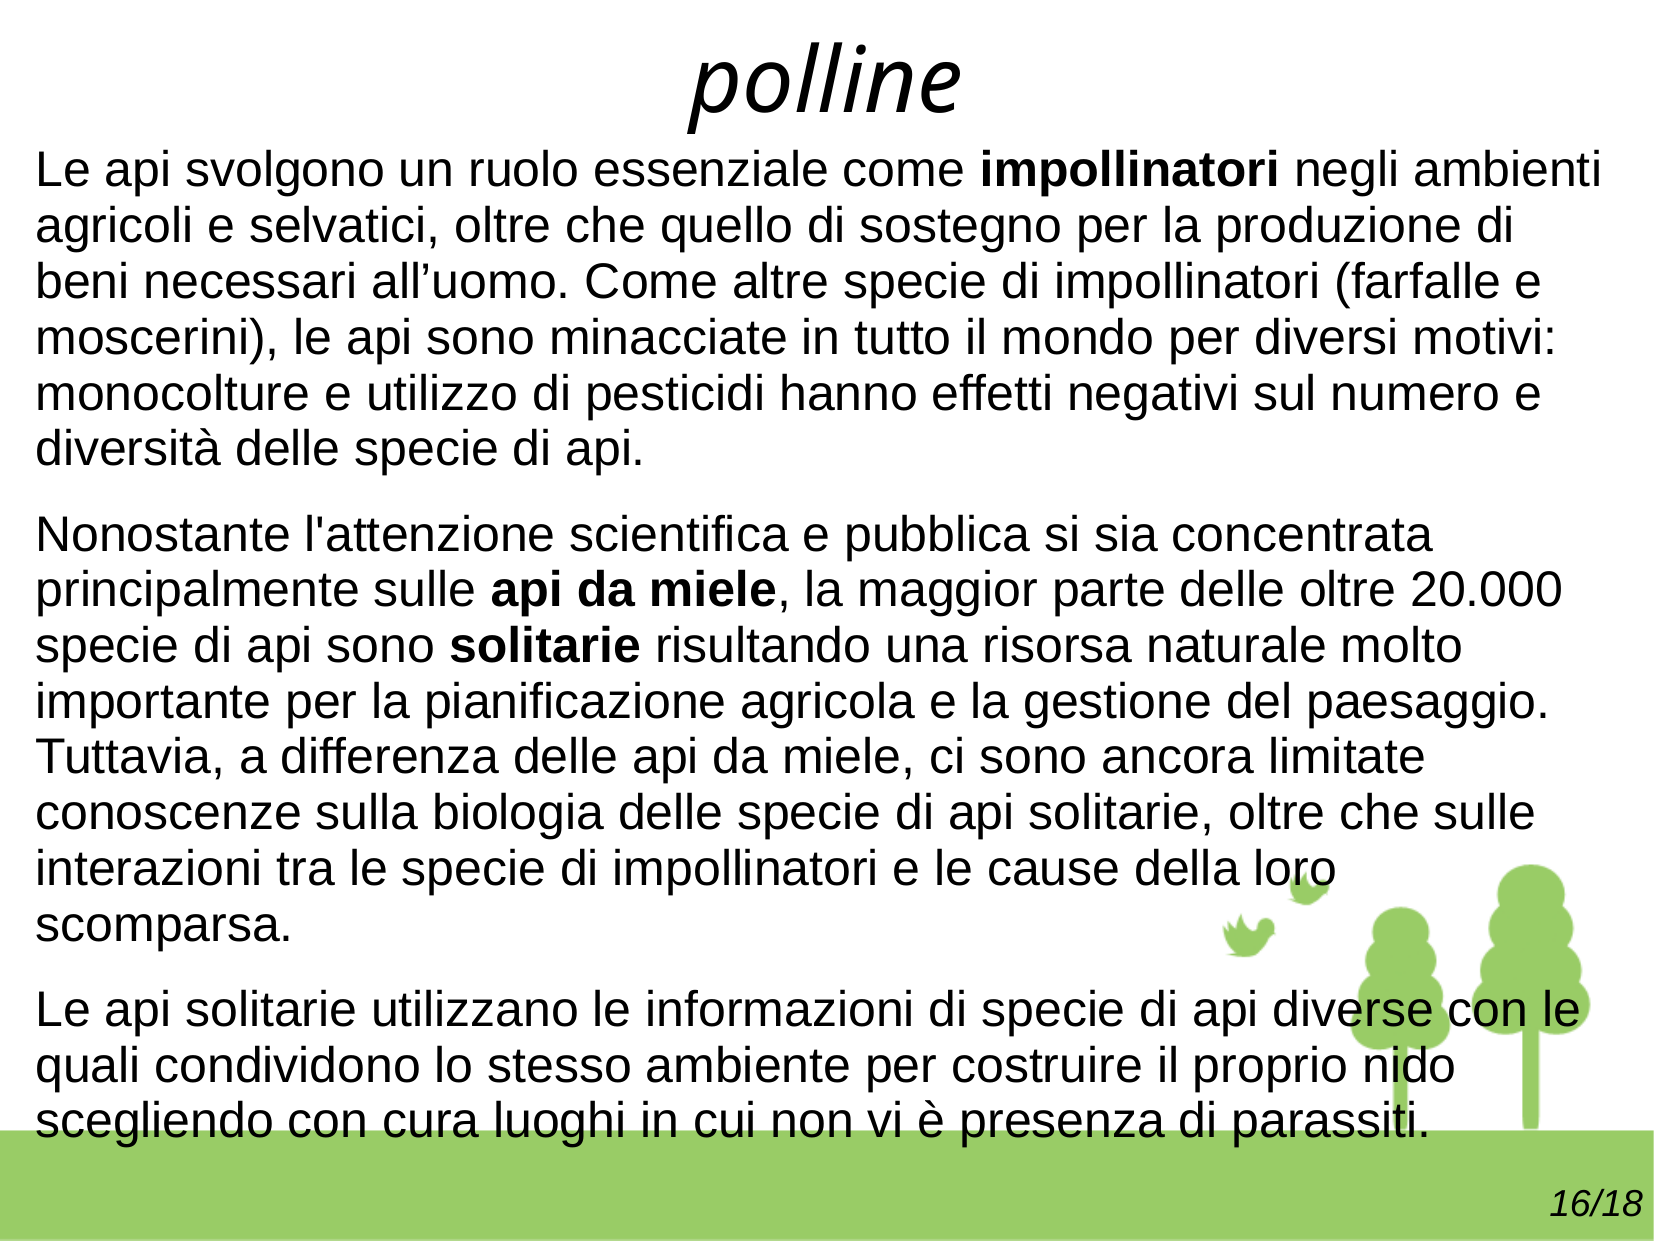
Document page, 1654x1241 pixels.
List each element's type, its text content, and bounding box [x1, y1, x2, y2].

list Le api svolgono un ruolo essenziale come impollinatori negli ambienti agricoli e selvatici, oltre che quello di sostegno per la produzione di beni necessari all’uomo. Come altre specie di impollinatori (farfalle e moscerini), le api sono minacciate in tutto il mondo per diversi motivi: monocolture e utilizzo di pesticidi hanno effetti negativi sul numero e diversità delle specie di api. Nonostante l'attenzione scientifica e pubblica si sia concentrata principalmente sulle api da miele, la maggior parte delle oltre 20.000 specie di api sono solitarie risultando una risorsa naturale molto importante per la pianificazione agricola e la gestione del paesaggio. Tuttavia, a differenza delle api da miele, ci sono ancora limitate conoscenze sulla biologia delle specie di api solitarie, oltre che sulle interazioni tra le specie di impollinatori e le cause della loro scomparsa. Le api solitarie utilizzano le informazioni di specie di api diverse con le quali condividono lo stesso ambiente per costruire il proprio nido scegliendo con cura luoghi in cui non vi è presenza di parassiti. [35, 141, 1607, 1134]
picture [0, 0, 1654, 1241]
title polline [82, 18, 1571, 135]
text_box <numero>/18 [1470, 1175, 1654, 1235]
